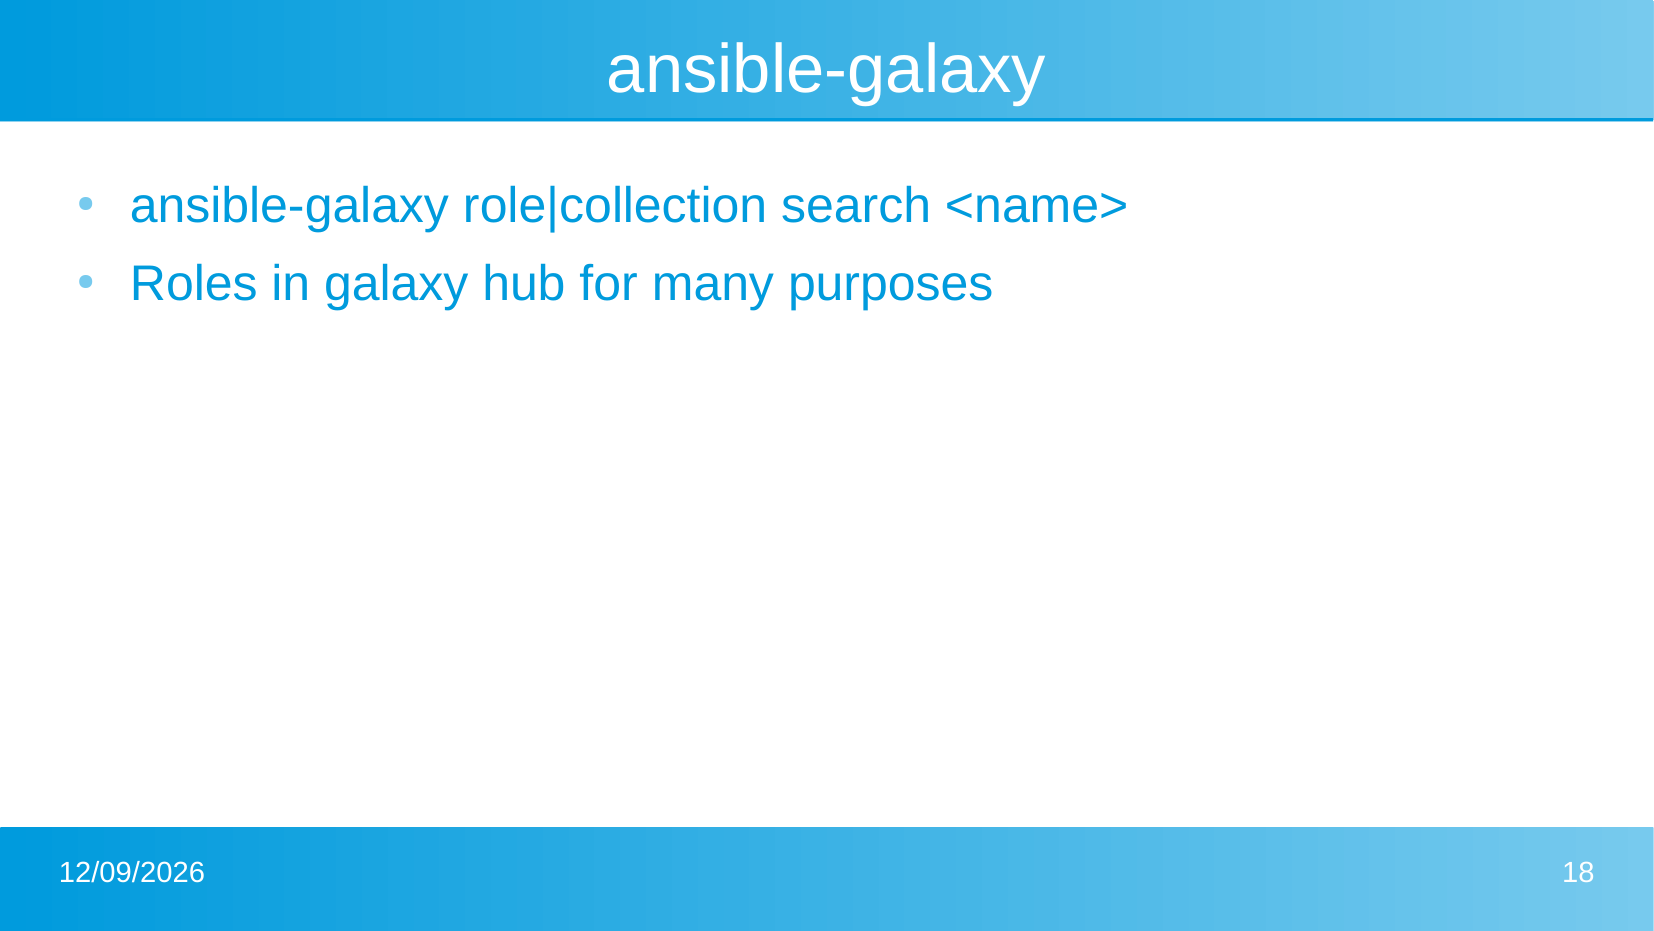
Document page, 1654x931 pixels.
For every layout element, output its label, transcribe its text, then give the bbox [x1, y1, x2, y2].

list ansible-galaxy role|collection search <name> Roles in galaxy hub for many purposes [59, 177, 1595, 768]
title ansible-galaxy [59, 29, 1595, 108]
